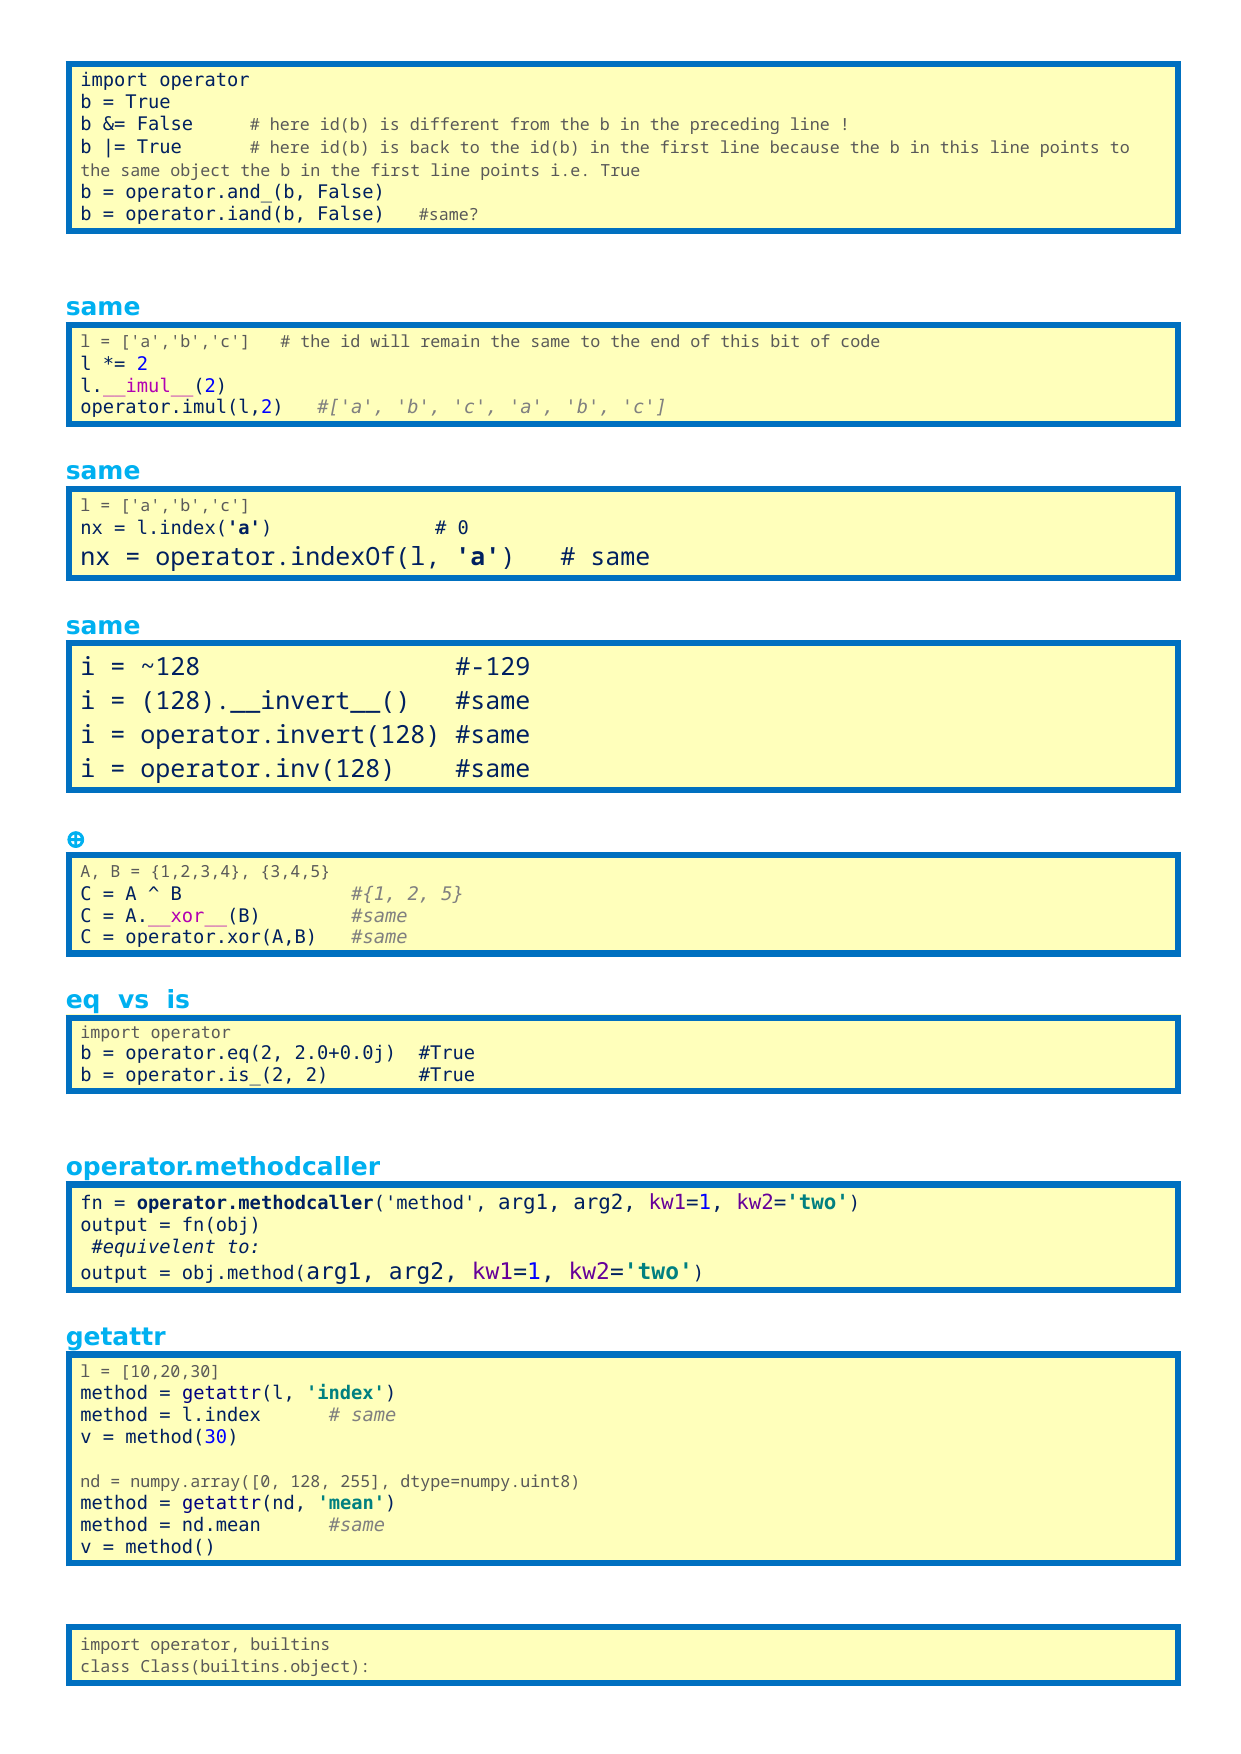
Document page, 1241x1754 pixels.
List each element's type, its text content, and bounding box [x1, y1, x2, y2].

text fn = operator.methodcaller('method', arg1, arg2, kw1=1, kw2='two') output = fn(obj) #equivelent to: [72, 1188, 1175, 1249]
text b &= False # here id(b) is different from the b in the preceding line ! [72, 105, 1175, 127]
text l = ['a','b','c'] # the id will remain the same to the end of this bit of code l *= 2 l.__imul__(2) operator.imul(l,2) #['a', 'b', 'c', 'a', 'b', 'c'] [72, 328, 1175, 421]
text l = ['a','b','c'] nx = l.index('a') # 0 [72, 492, 1175, 530]
text i = ~128 #-129 i = (128).__invert__() #same i = operator.invert(128) #same i = operator.inv(128) #same [72, 646, 1175, 787]
title same [66, 611, 1181, 640]
text nx = operator.indexOf(l, 'a') # same [72, 530, 1175, 575]
title getattr [66, 1322, 1181, 1351]
text b = operator.eq(2, 2.0+0.0j) #True [72, 1034, 1175, 1056]
title same [66, 457, 1181, 486]
text output = obj.method(arg1, arg2, kw1=1, kw2='two') [72, 1249, 1175, 1287]
text b |= True # here id(b) is back to the id(b) in the first line because the b in this line points to the same object the b in the first line points i.e. True [72, 127, 1175, 173]
text import operator [72, 1021, 1175, 1034]
title operator.methodcaller [66, 1152, 1181, 1181]
text A, B = {1,2,3,4}, {3,4,5} C = A ^ B #{1, 2, 5} C = A.__xor__(B) #same C = operator.xor(A,B) #same [72, 858, 1175, 950]
text b = operator.and_(b, False) [72, 173, 1175, 195]
text l = [10,20,30] method = getattr(l, 'index') method = l.index # same v = method(30) nd = numpy.array([0, 128, 255], dtype=numpy.uint8) method = getattr(nd, 'mean') method = nd.mean #same v = method() [72, 1358, 1175, 1560]
title eq vs is [66, 985, 1181, 1014]
title same [66, 293, 1181, 322]
text import operator [72, 67, 1175, 83]
text b = operator.is_(2, 2) #True [72, 1056, 1175, 1088]
text b = operator.iand(b, False) #same? [72, 195, 1175, 228]
text import operator, builtins class Class(builtins.object): [72, 1630, 1175, 1680]
text b = True [72, 83, 1175, 105]
title ⊕ [66, 822, 1181, 852]
